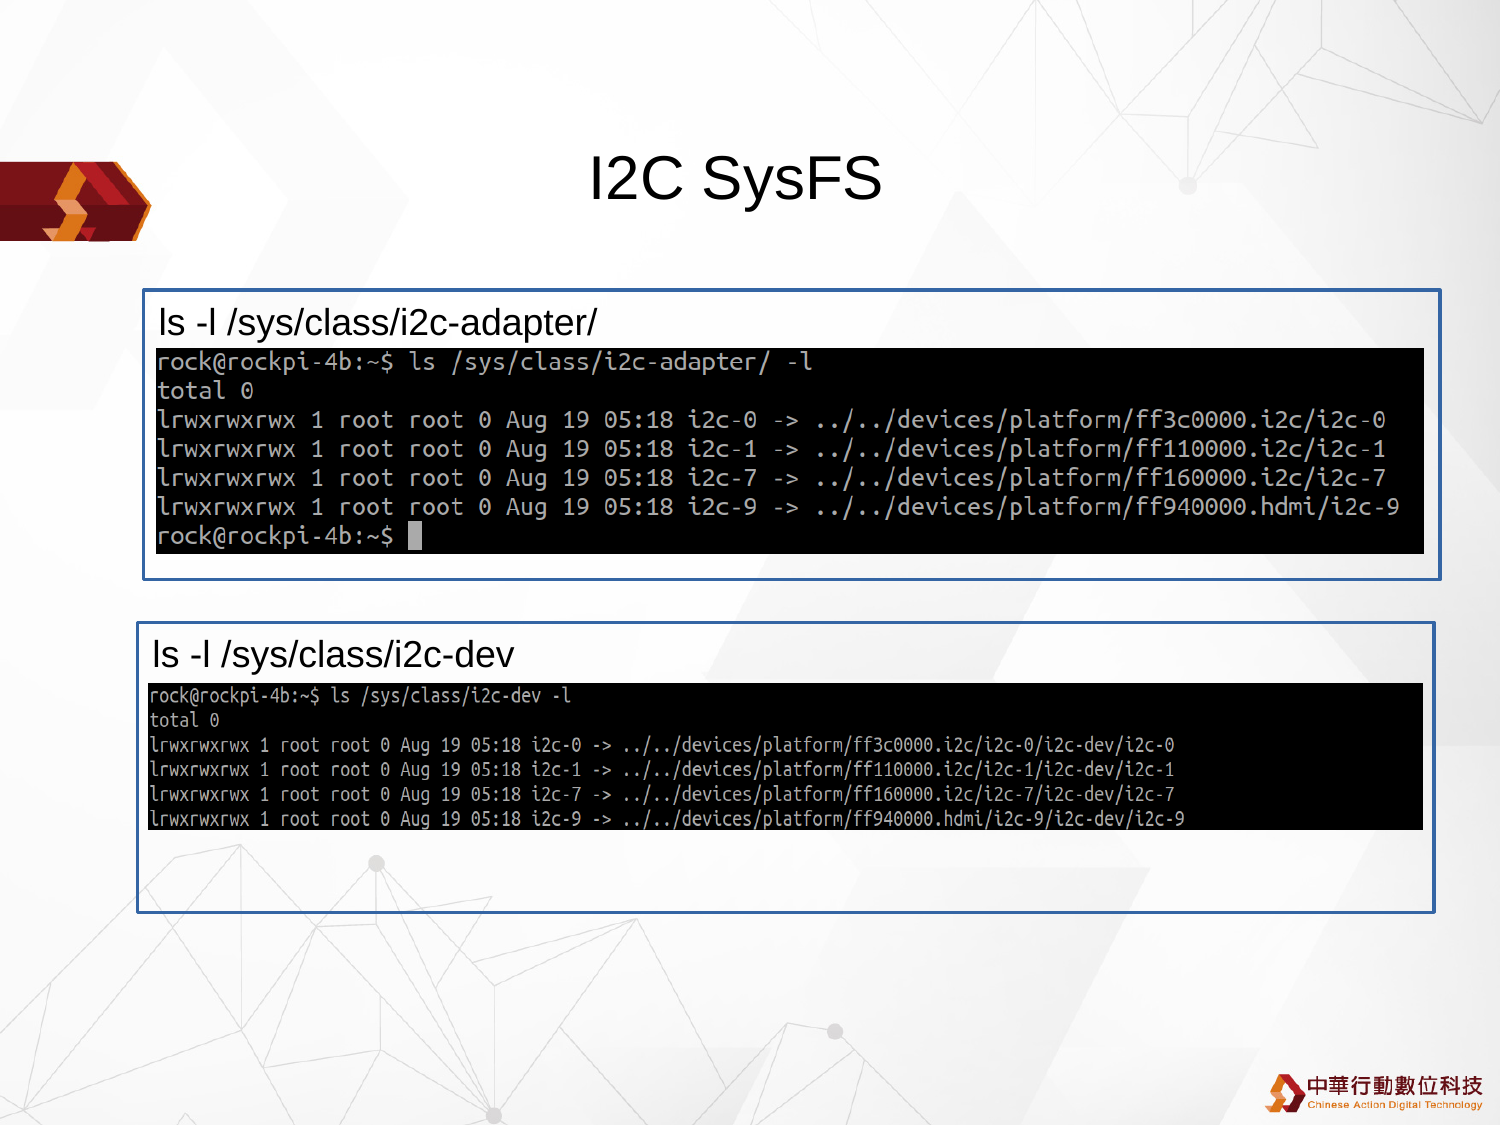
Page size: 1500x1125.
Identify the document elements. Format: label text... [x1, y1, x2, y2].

text_box ls -l /sys/class/i2c-dev [139, 624, 893, 683]
picture [0, 0, 1500, 1125]
title I2C SysFS [107, 101, 1367, 255]
text_box ls -l /sys/class/i2c-adapter/ [145, 292, 862, 351]
